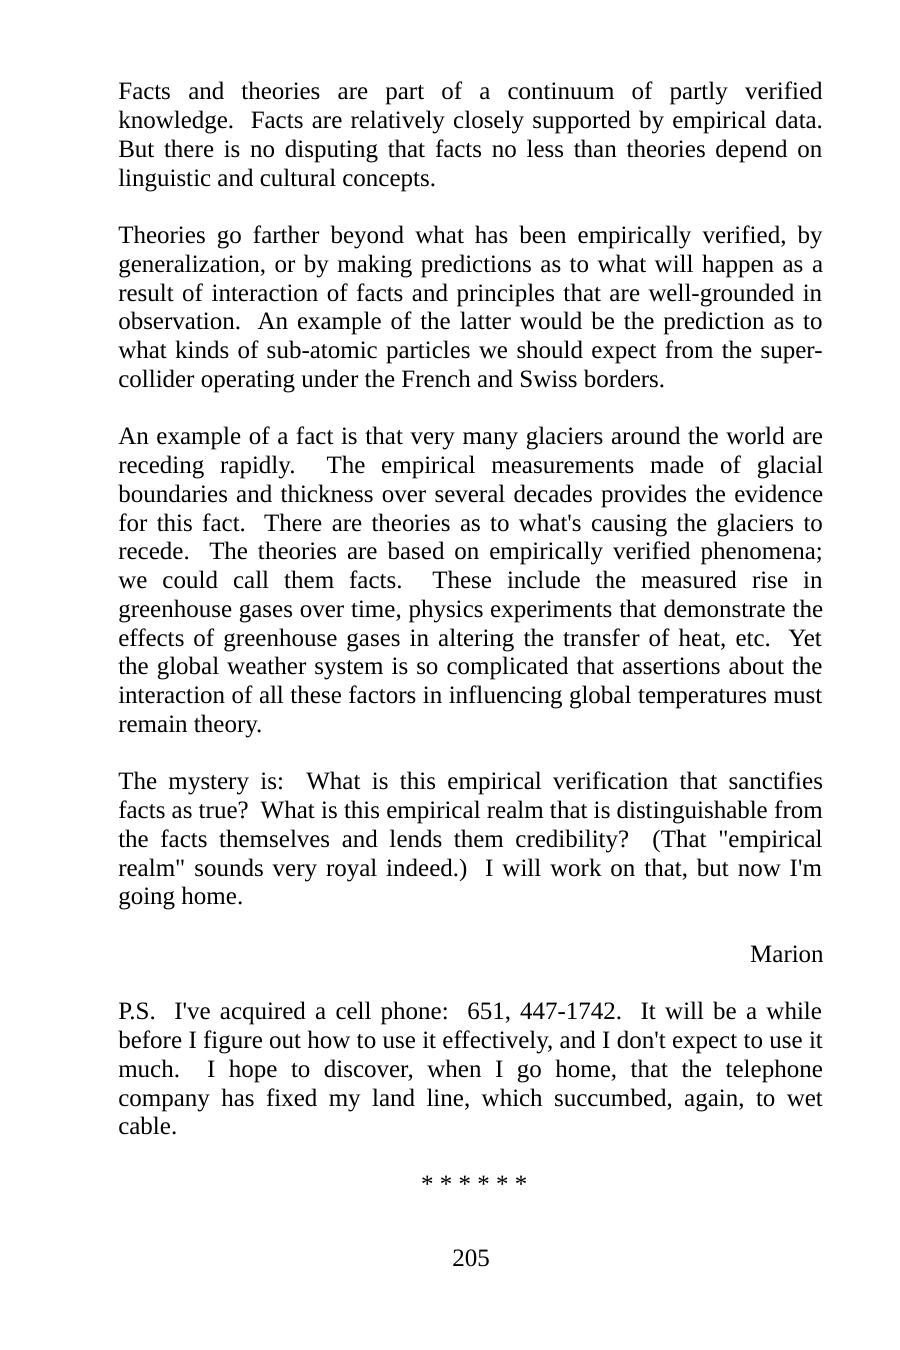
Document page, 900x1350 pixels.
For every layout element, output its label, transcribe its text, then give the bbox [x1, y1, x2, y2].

text An example of a fact is that very many glaciers around the world are receding rapidly. The empirical measurements made of glacial boundaries and thickness over several decades provides the evidence for this fact. There are theories as to what's causing the glaciers to recede. The theories are based on empirically verified phenomena; we could call them facts. These include the measured rise in greenhouse gases over time, physics experiments that demonstrate the effects of greenhouse gases in altering the transfer of heat, etc. Yet the global weather system is so complicated that assertions about the interaction of all these factors in influencing global temperatures must remain theory. [118, 421, 823, 738]
text Theories go farther beyond what has been empirically verified, by generalization, or by making predictions as to what will happen as a result of interaction of facts and principles that are well-grounded in observation. An example of the latter would be the prediction as to what kinds of sub-atomic particles we should expect from the super-collider operating under the French and Swiss borders. [118, 220, 823, 393]
text * * * * * * [118, 1169, 823, 1198]
text Facts and theories are part of a continuum of partly verified knowledge. Facts are relatively closely supported by empirical data. But there is no disputing that facts no less than theories depend on linguistic and cultural concepts. [118, 76, 823, 191]
text Marion [118, 939, 823, 968]
text P.S. I've acquired a cell phone: 651, 447-1742. It will be a while before I figure out how to use it effectively, and I don't expect to use it much. I hope to discover, when I go home, that the telephone company has fixed my land line, which succumbed, again, to wet cable. [118, 996, 823, 1140]
text The mystery is: What is this empirical verification that sanctifies facts as true? What is this empirical realm that is distinguishable from the facts themselves and lends them credibility? (That "empirical realm" sounds very royal indeed.) I will work on that, but now I'm going home. [118, 766, 823, 910]
